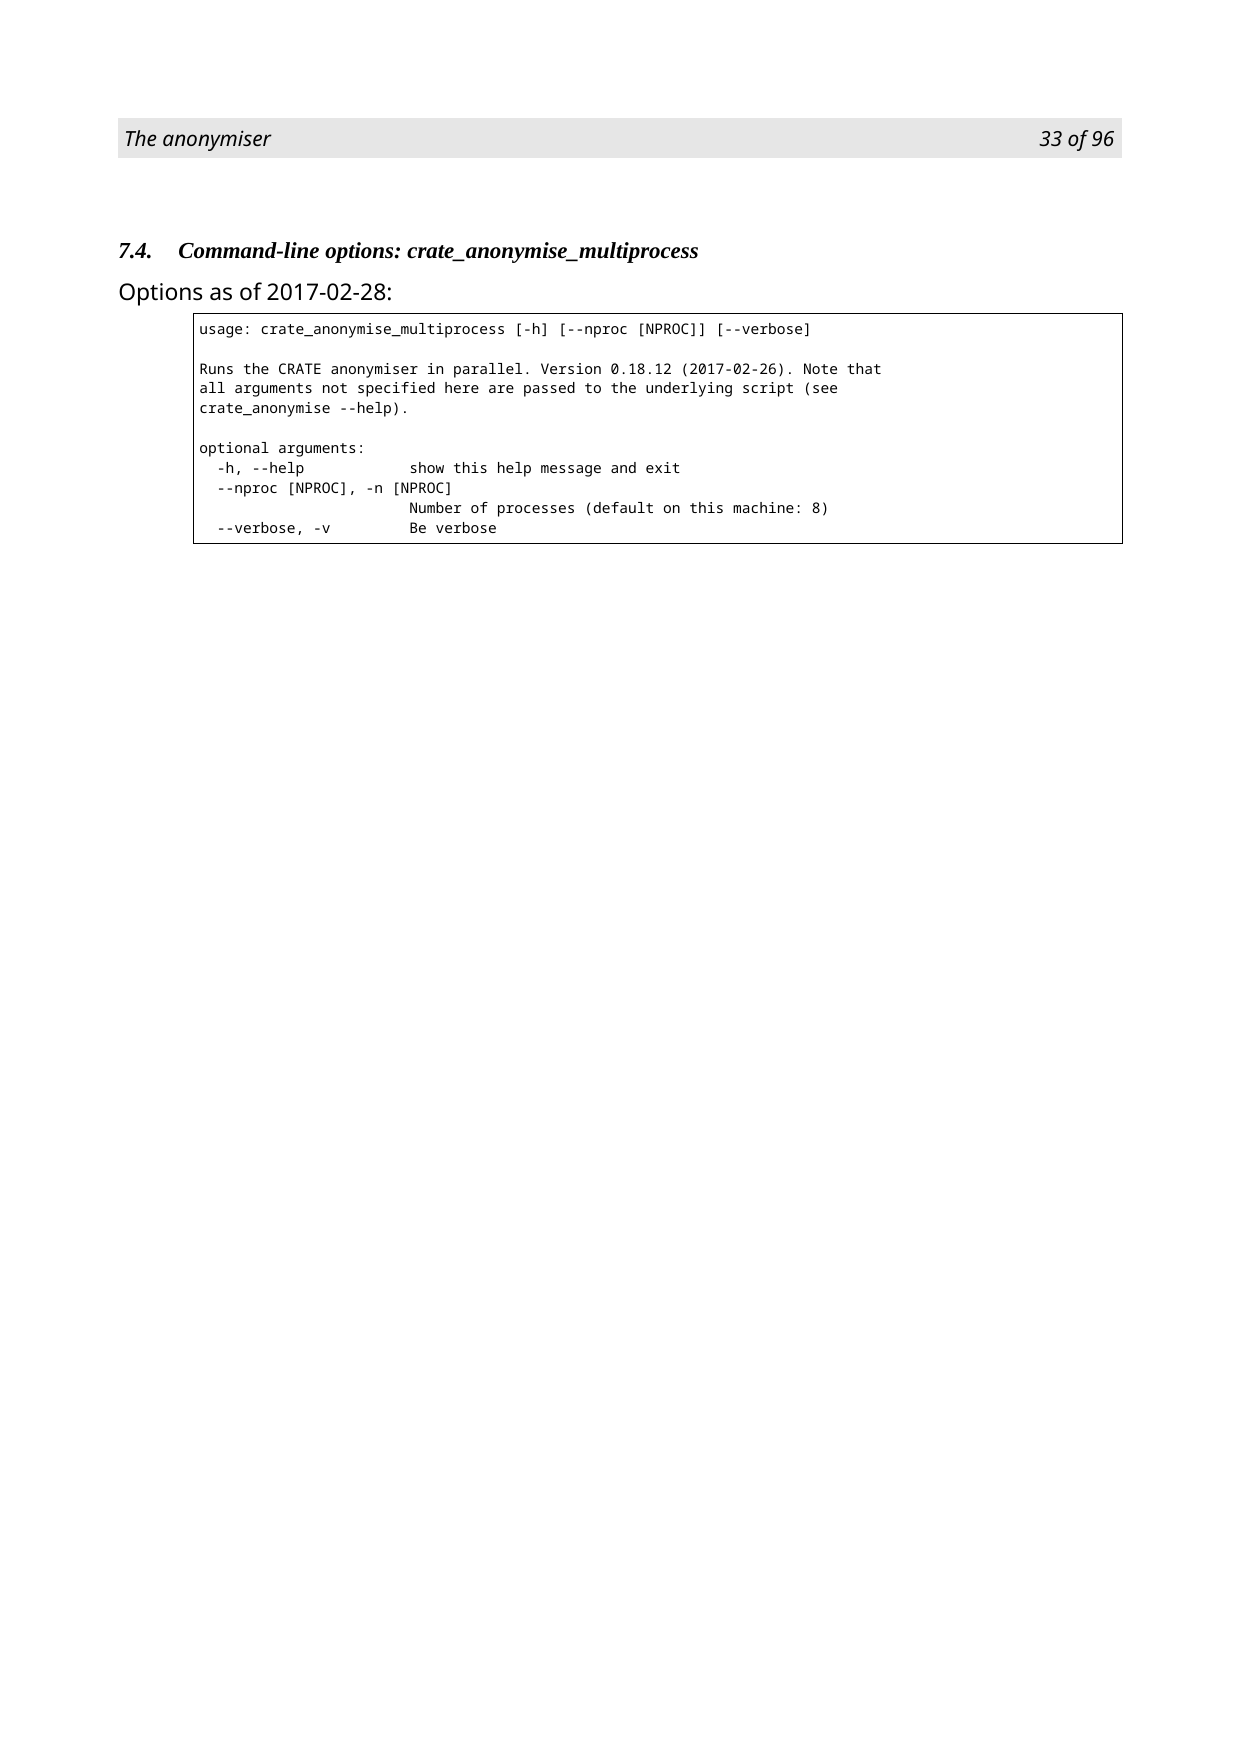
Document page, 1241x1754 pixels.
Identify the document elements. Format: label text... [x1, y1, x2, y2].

text Options as of 2017-02-28: [118, 276, 1122, 307]
table_header usage: crate_anonymise_multiprocess [-h] [--nproc [NPROC]] [--verbose] Runs the CRATE anonymiser in parallel. Version 0.18.12 (2017-02-26). Note that all arguments not specified here are passed to the underlying script (see crate_anonymise --help). optional arguments: -h, --help show this help message and exit --nproc [NPROC], -n [NPROC] Number of processes (default on this machine: 8) --verbose, -v Be verbose [194, 314, 1122, 543]
subtitle Command-line options: crate_anonymise_multiprocess [118, 237, 1122, 263]
